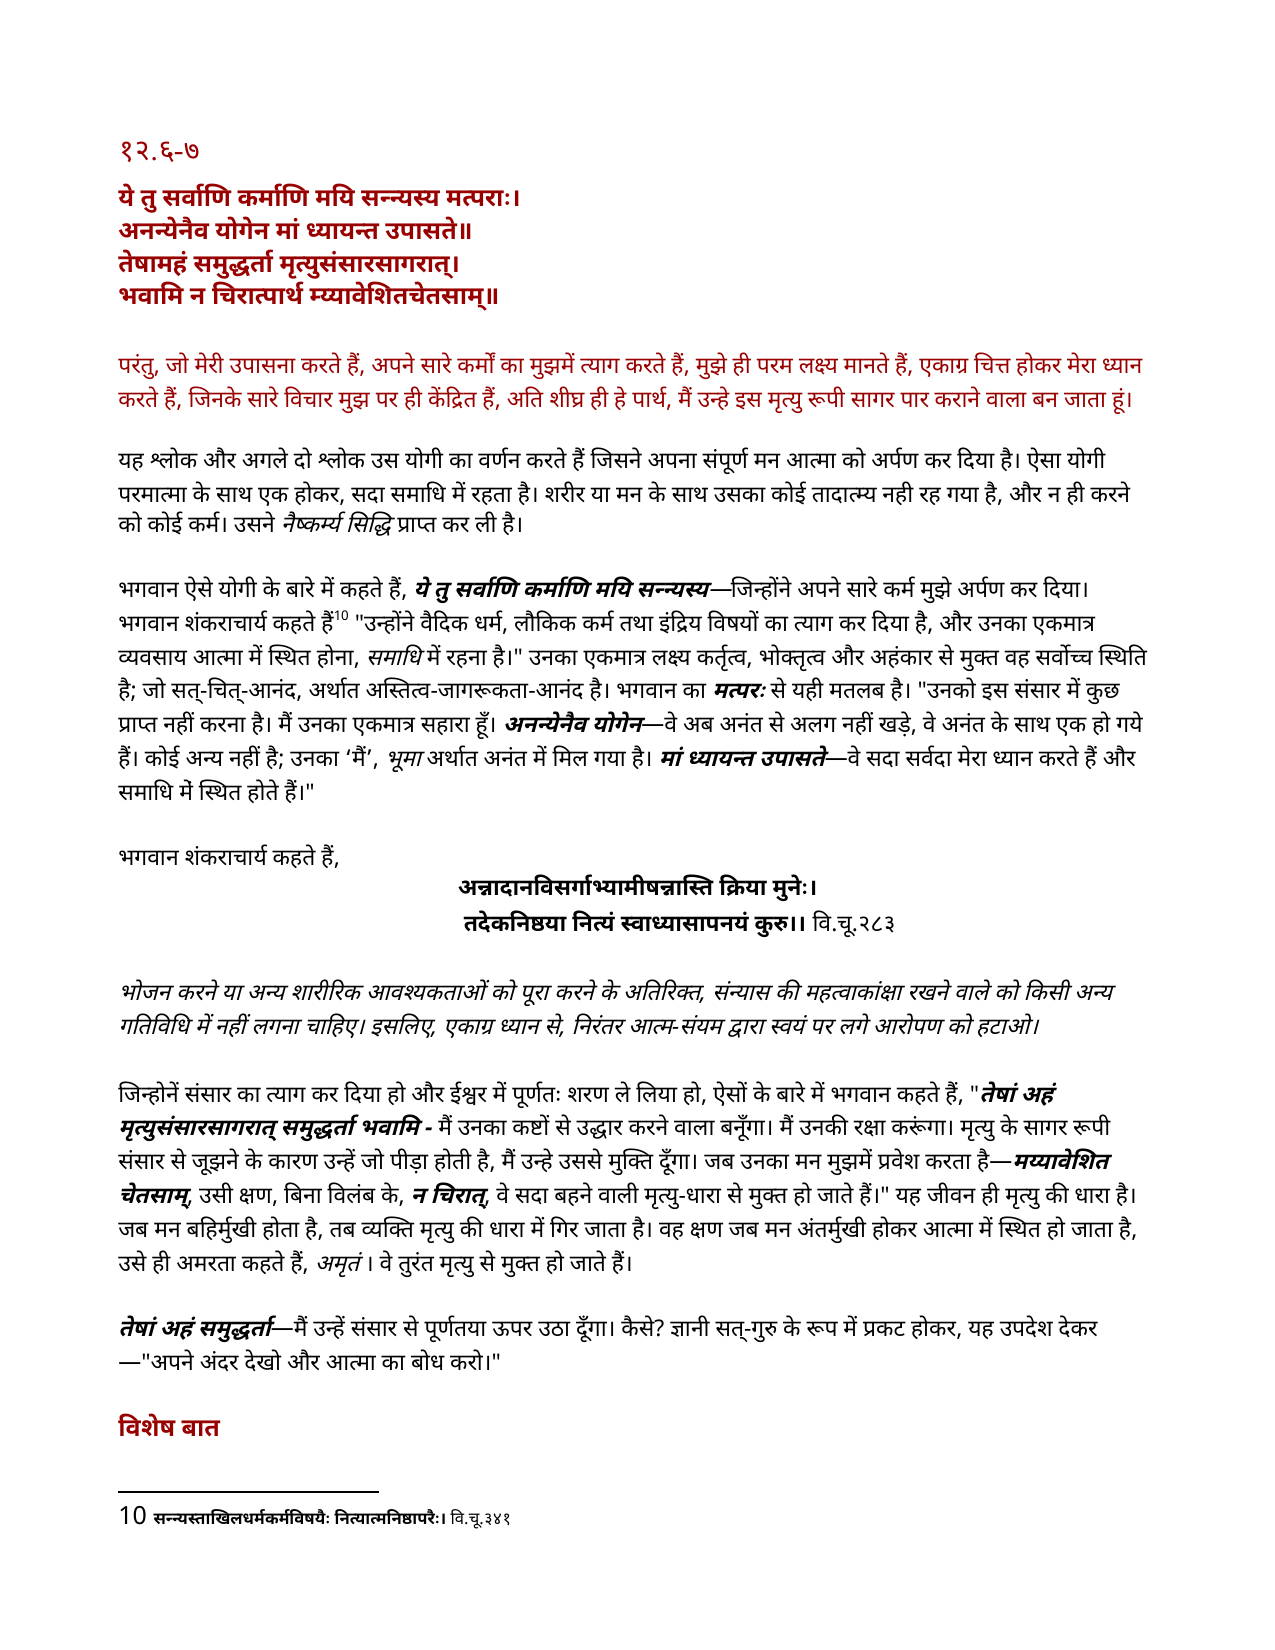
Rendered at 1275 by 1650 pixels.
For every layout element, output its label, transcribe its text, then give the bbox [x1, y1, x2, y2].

text अनन्येनैव योगेन मां ध्यायन्त उपासते॥ [118, 217, 1157, 249]
text ये तु सर्वाणि कर्माणि मयि सन्न्यस्य मत्पराः। [118, 184, 1157, 217]
text भोजन करने या अन्य शारीरिक आवश्यकताओं को पूरा करने के अतिरिक्त, संन्यास की महत्वाकांक्षा रखने वाले को किसी अन्य गतिविधि में नहीं लगना चाहिए। इसलिए, एकाग्र ध्यान से, निरंतर आत्म-संयम द्वारा स्वयं पर लगे आरोपण को हटाओ। [118, 976, 1157, 1043]
text अन्नादानविसर्गाभ्यामीषन्नास्ति क्रिया मुनेः। [118, 875, 1157, 905]
text तेषामहं समुद्धर्ता मृत्युसंसारसागरात्। [118, 249, 1157, 282]
text विशेष बात [118, 1414, 1157, 1446]
text परंतु, जो मेरी उपासना करते हैं, अपने सारे कर्मों का मुझमें त्याग करते हैं, मुझे ही परम लक्ष्य मानते हैं, एकाग्र चित्त होकर मेरा ध्यान करते हैं, जिनके सारे विचार मुझ पर ही केंद्रित हैं, अति शीघ्र ही हे पार्थ, मैं उन्हे इस मृत्यु रूपी सागर पार कराने वाला बन जाता हूं। [118, 349, 1157, 417]
text तदेकनिष्ठया नित्यं स्वाध्यासापनयं कुरु।। वि.चू.२८३ [418, 905, 1157, 942]
text तेषां अहं समुद्धर्ता—मैं उन्हें संसार से पूर्णतया ऊपर उठा दूँगा। कैसे? ज्ञानी सत्-गुरु के रूप में प्रकट होकर, यह उपदेश देकर—"अपने अंदर देखो और आत्मा का बोध करो।" [118, 1312, 1157, 1379]
subtitle १२.६-७ [118, 133, 1157, 172]
text भवामि न चिरात्पार्थ म्य्यावेशितचेतसाम्॥ [118, 282, 1157, 315]
text भगवान शंकराचार्य कहते हैं "उन्होंने वैदिक धर्म, लौकिक कर्म तथा इंद्रिय विषयों का त्याग कर दिया है, और उनका एकमात्र व्यवसाय आत्मा में स्थित होना, समाधि में रहना है।" उनका एकमात्र लक्ष्य कर्तृत्व, भोक्तृत्व और अहंकार से मुक्त वह सर्वोच्च स्थिति है; जो सत्-चित्-आनंद, अर्थात अस्तित्व-जागरूकता-आनंद है। भगवान का मत्परः से यही मतलब है। "उनको इस संसार में कुछ प्राप्त नहीं करना है। मैं उनका एकमात्र सहारा हूँ। अनन्येनैव योगेन—वे अब अनंत से अलग नहीं खड़े, वे अनंत के साथ एक हो गये हैं। कोई अन्य नहीं है; उनका ‘मैं’, भूमा अर्थात अनंत में मिल गया है। मां ध्यायन्त उपासते—वे सदा सर्वदा मेरा ध्यान करते हैं और समाधि में‌ स्थित होते हैं।" [118, 607, 1157, 810]
text भगवान ऐसे योगी के बारे में कहते हैं, ये तु सर्वाणि कर्माणि मयि सन्न्यस्य—जिन्होंने अपने सारे कर्म मुझे अर्पण कर दिया। [118, 573, 1157, 607]
text जिन्होनें संसार का त्याग कर दिया हो और ईश्वर में पूर्णतः शरण ले लिया हो, ऐसों के बारे में भगवान कहते हैं, "तेषां अहं मृत्युसंसारसागरात् समुद्धर्ता भवामि - मैं उनका कष्टों से उद्धार करने वाला बनूँगा। मैं उनकी रक्षा करूंगा। मृत्यु के सागर रूपी संसार से जूझने के कारण उन्हें जो पीड़ा होती है, मैं उन्हे उससे मुक्ति दूँगा। जब उनका मन मुझमें प्रवेश करता है—मय्यावेशित चेतसाम्, उसी क्षण, बिना विलंब के, न चिरात्, वे सदा बहने वाली मृत्यु-धारा से मुक्त हो जाते हैं।" यह जीवन ही मृत्यु की धारा है। जब मन बहिर्मुखी होता है, तब व्यक्ति मृत्यु की धारा में गिर जाता है। वह क्षण जब मन अंतर्मुखी होकर आत्मा में स्थित हो जाता है, उसे ही अमरता कहते हैं, अमृतं । वे तुरंत मृत्यु से मुक्त हो जाते हैं। [118, 1077, 1157, 1281]
text सन्न्यस्ताखिलधर्मकर्मविषयैः नित्यात्मनिष्ठापरैः। वि.चू.३४१ [118, 1498, 1157, 1532]
text यह श्लोक और अगले दो श्लोक उस योगी का वर्णन करते हैं जिसने अपना संपूर्ण मन आत्मा को अर्पण कर दिया है। ऐसा योगी परमात्मा के साथ एक होकर, सदा समाधि में रहता है। शरीर या मन के साथ उसका कोई तादात्म्य नही रह गया है, और न ही करने को कोई कर्म। उसने नैष्कर्म्य सिद्धि प्राप्त कर ली है। [118, 448, 1157, 541]
text भगवान शंकराचार्य कहते हैं, [118, 841, 1157, 875]
